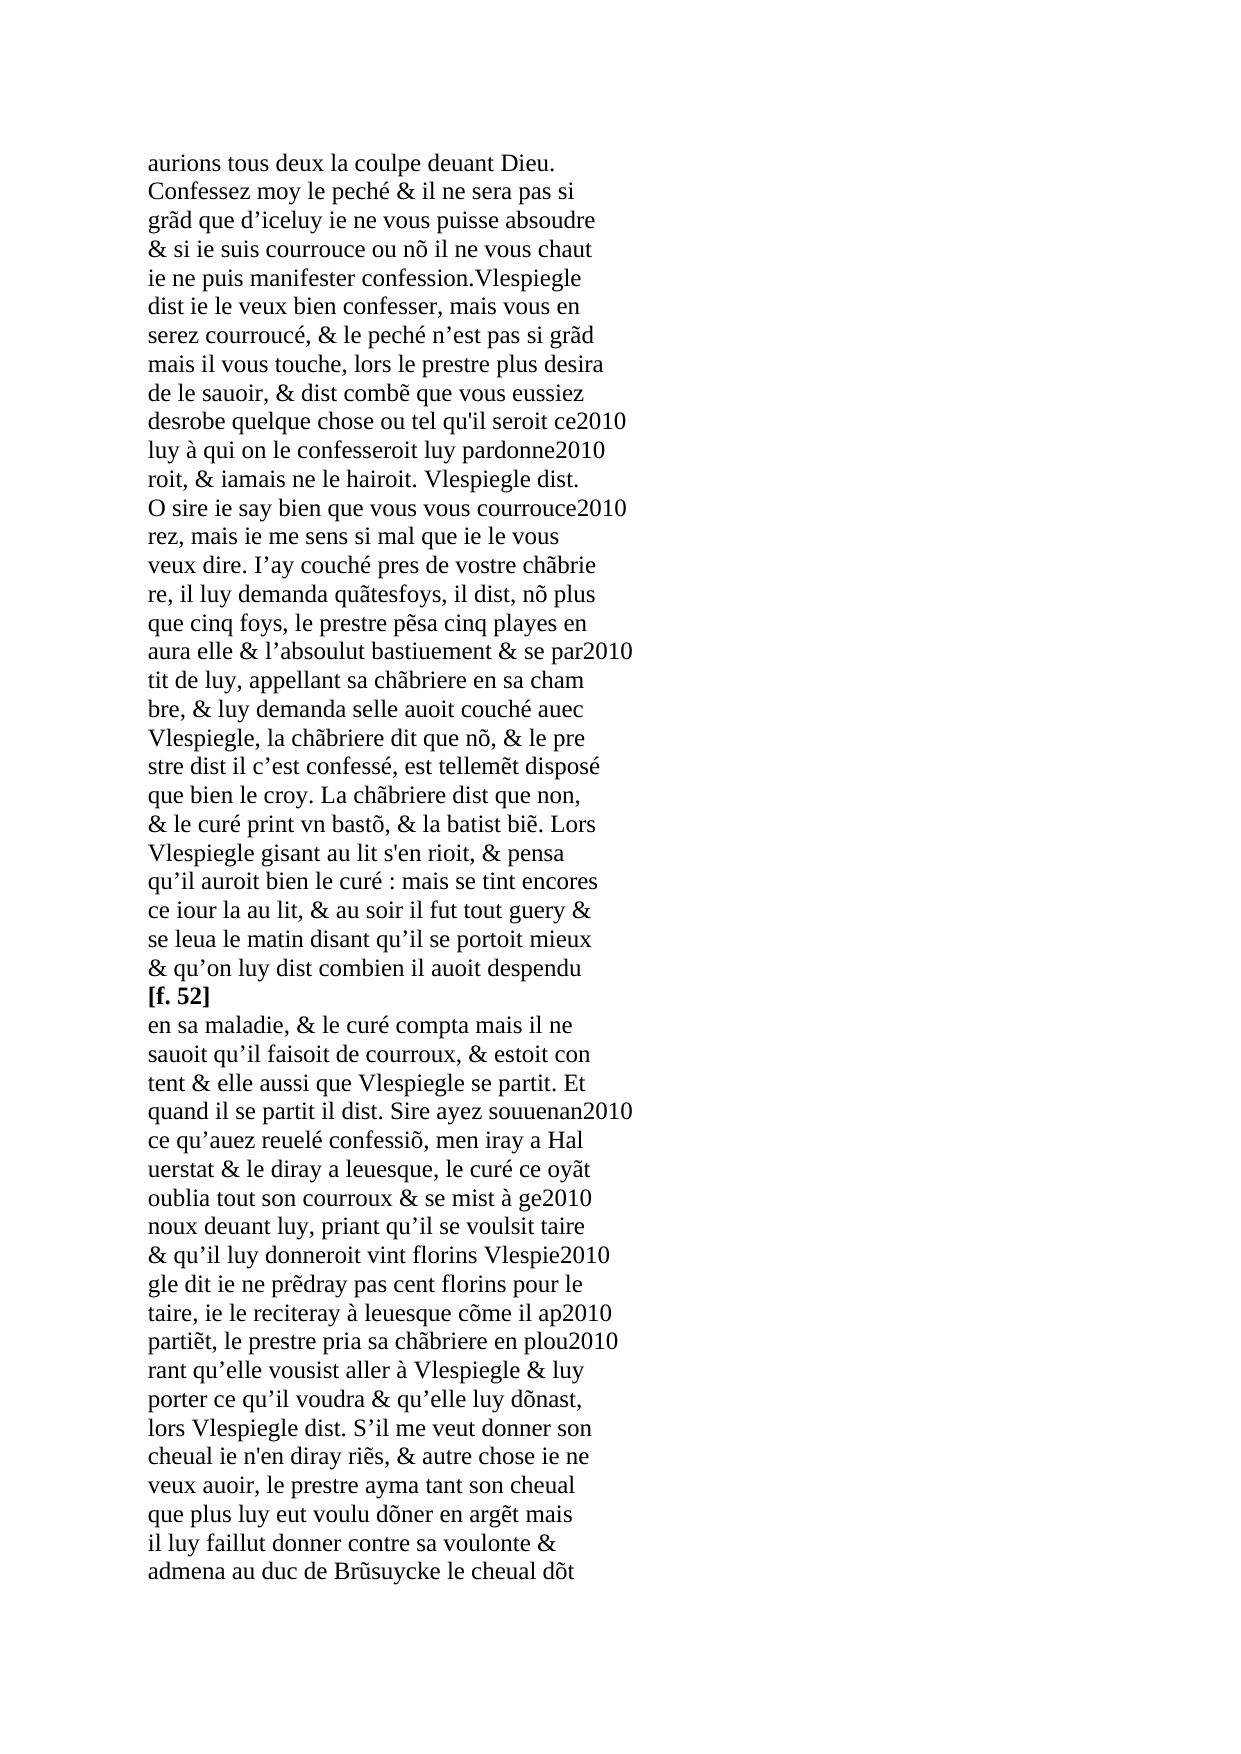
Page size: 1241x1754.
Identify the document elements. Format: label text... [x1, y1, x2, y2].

text en sa maladie, & le curé compta mais il ne sauoit qu’il faisoit de courroux, & estoit con tent & elle aussi que Vlespiegle se partit. Et quand il se partit il dist. Sire ayez souuenan2010 ce qu’auez reuelé confessiõ, men iray a Hal uerstat & le diray a leuesque, le curé ce oyãt oublia tout son courroux & se mist à ge2010 noux deuant luy, priant qu’il se voulsit taire & qu’il luy donneroit vint florins Vlespie2010 gle dit ie ne prẽdray pas cent florins pour le taire, ie le reciteray à leuesque cõme il ap2010 partiẽt, le prestre pria sa chãbriere en plou2010 rant qu’elle vousist aller à Vlespiegle & luy porter ce qu’il voudra & qu’elle luy dõnast, lors Vlespiegle dist. S’il me veut donner son cheual ie n'en diray riẽs, & autre chose ie ne veux auoir, le prestre ayma tant son cheual que plus luy eut voulu dõner en argẽt mais il luy faillut donner contre sa voulonte & admena au duc de Brũsuycke le cheual dõt [148, 1010, 1093, 1585]
text aurions tous deux la coulpe deuant Dieu. Confessez moy le peché & il ne sera pas si grãd que d’iceluy ie ne vous puisse absoudre & si ie suis courrouce ou nõ il ne vous chaut ie ne puis manifester confession.Vlespiegle dist ie le veux bien confesser, mais vous en serez courroucé, & le peché n’est pas si grãd mais il vous touche, lors le prestre plus desira de le sauoir, & dist combẽ que vous eussiez desrobe quelque chose ou tel qu'il seroit ce2010 luy à qui on le confesseroit luy pardonne2010 roit, & iamais ne le hairoit. Vlespiegle dist. O sire ie say bien que vous vous courrouce2010 rez, mais ie me sens si mal que ie le vous veux dire. I’ay couché pres de vostre chãbrie re, il luy demanda quãtesfoys, il dist, nõ plus que cinq foys, le prestre pẽsa cinq playes en aura elle & l’absoulut bastiuement & se par2010 tit de luy, appellant sa chãbriere en sa cham bre, & luy demanda selle auoit couché auec Vlespiegle, la chãbriere dit que nõ, & le pre stre dist il c’est confessé, est tellemẽt disposé que bien le croy. La chãbriere dist que non, & le curé print vn bastõ, & la batist biẽ. Lors Vlespiegle gisant au lit s'en rioit, & pensa qu’il auroit bien le curé : mais se tint encores ce iour la au lit, & au soir il fut tout guery & se leua le matin disant qu’il se portoit mieux & qu’on luy dist combien il auoit despendu [f. 52] [148, 148, 1093, 1010]
